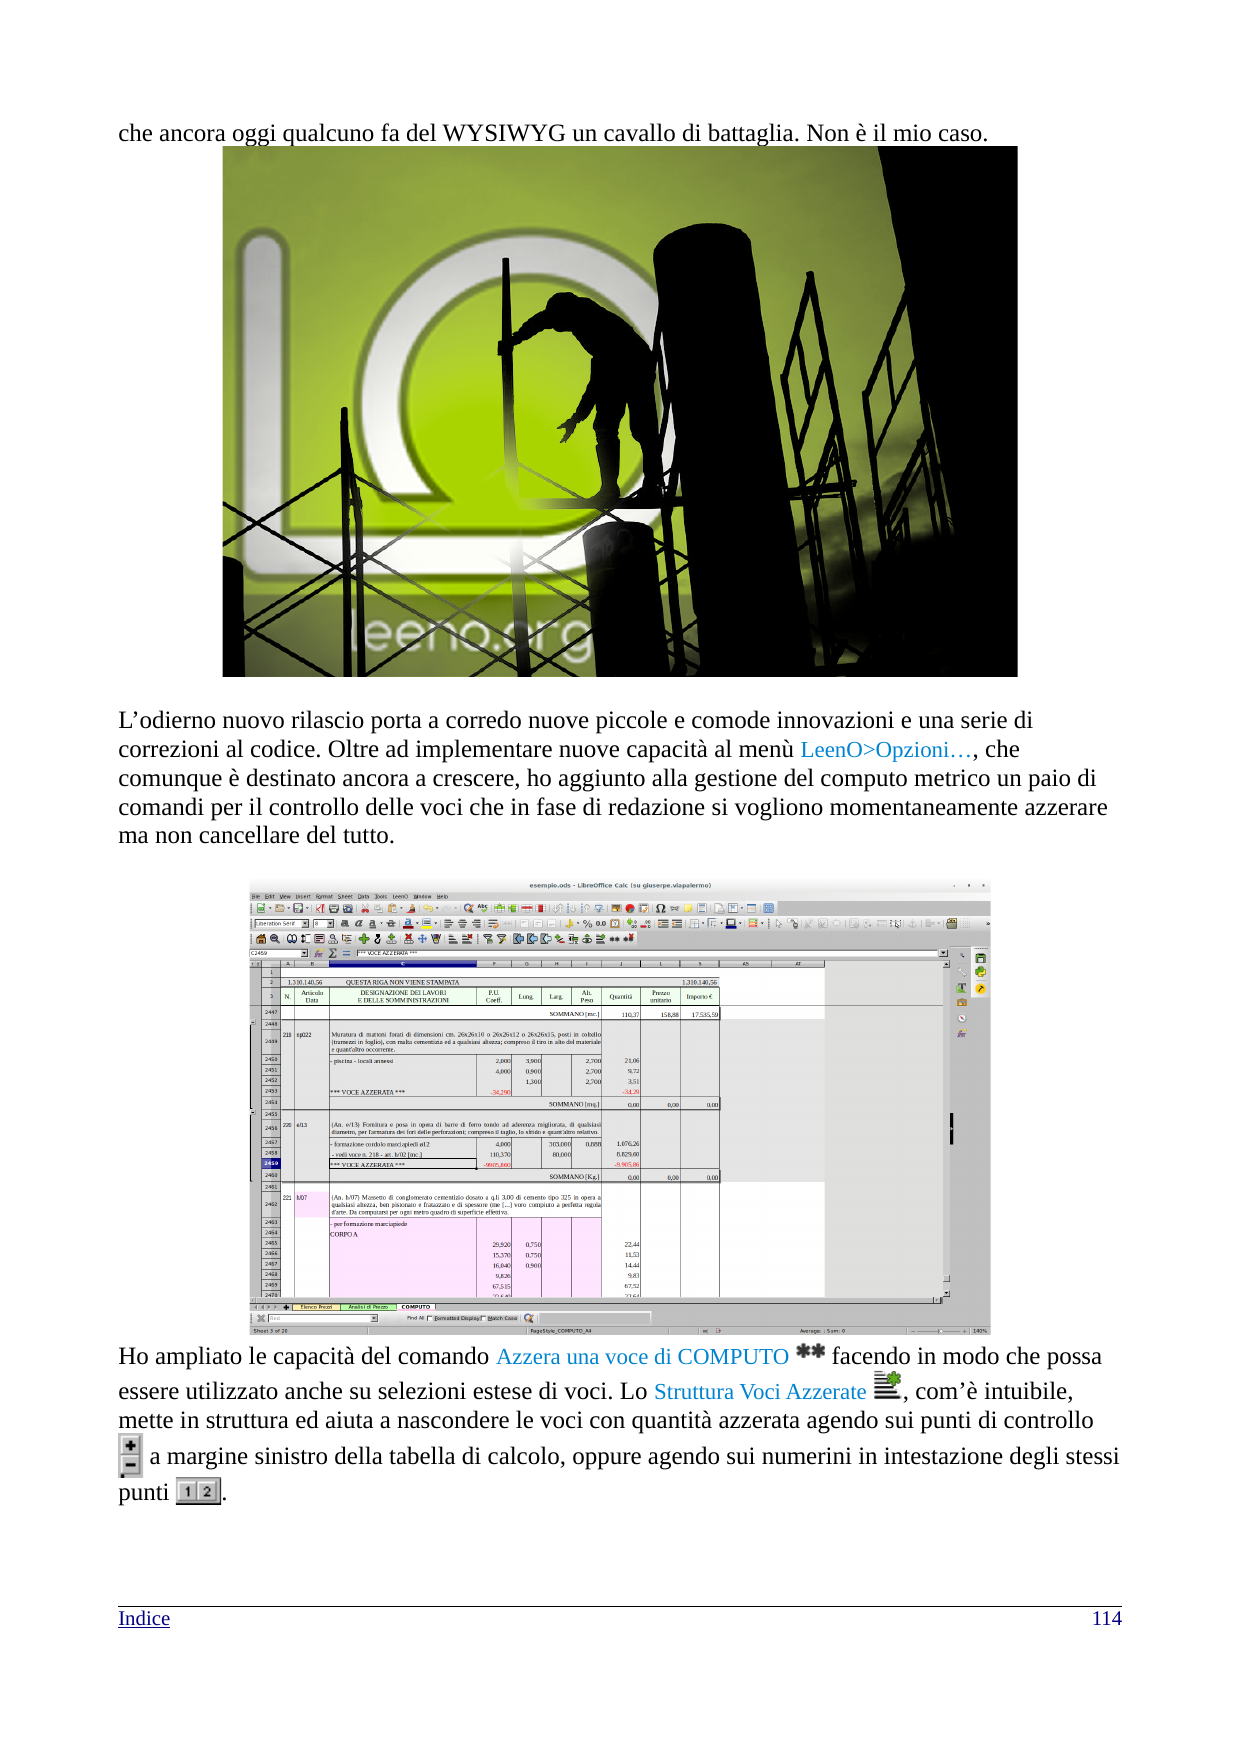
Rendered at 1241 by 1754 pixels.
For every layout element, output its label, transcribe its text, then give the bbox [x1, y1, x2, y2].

text Ho ampliato le capacità del comando Azzera una voce di COMPUTO facendo in modo che possa essere utilizzato anche su selezioni estese di voci. Lo Struttura Voci Azzerate , com’è intuibile, mette in struttura ed aiuta a nascondere le voci con quantità azzerata agendo sui punti di controllo a margine sinistro della tabella di calcolo, oppure agendo sui numerini in intestazione degli stessi punti . [118, 878, 1122, 1506]
picture [222, 146, 1018, 677]
text che ancora oggi qualcuno fa del WYSIWYG un cavallo di battaglia. Non è il mio caso. [118, 118, 1122, 147]
text L’odierno nuovo rilascio porta a corredo nuove piccole e comode innovazioni e una serie di correzioni al codice. Oltre ad implementare nuove capacità al menù LeenO>Opzioni…, che comunque è destinato ancora a crescere, ho aggiunto alla gestione del computo metrico un paio di comandi per il controllo delle voci che in fase di redazione si vogliono momentaneamente azzerare ma non cancellare del tutto. [118, 706, 1122, 849]
picture [873, 1370, 903, 1400]
picture [249, 878, 991, 1365]
picture [118, 1433, 144, 1478]
picture [175, 1477, 222, 1505]
